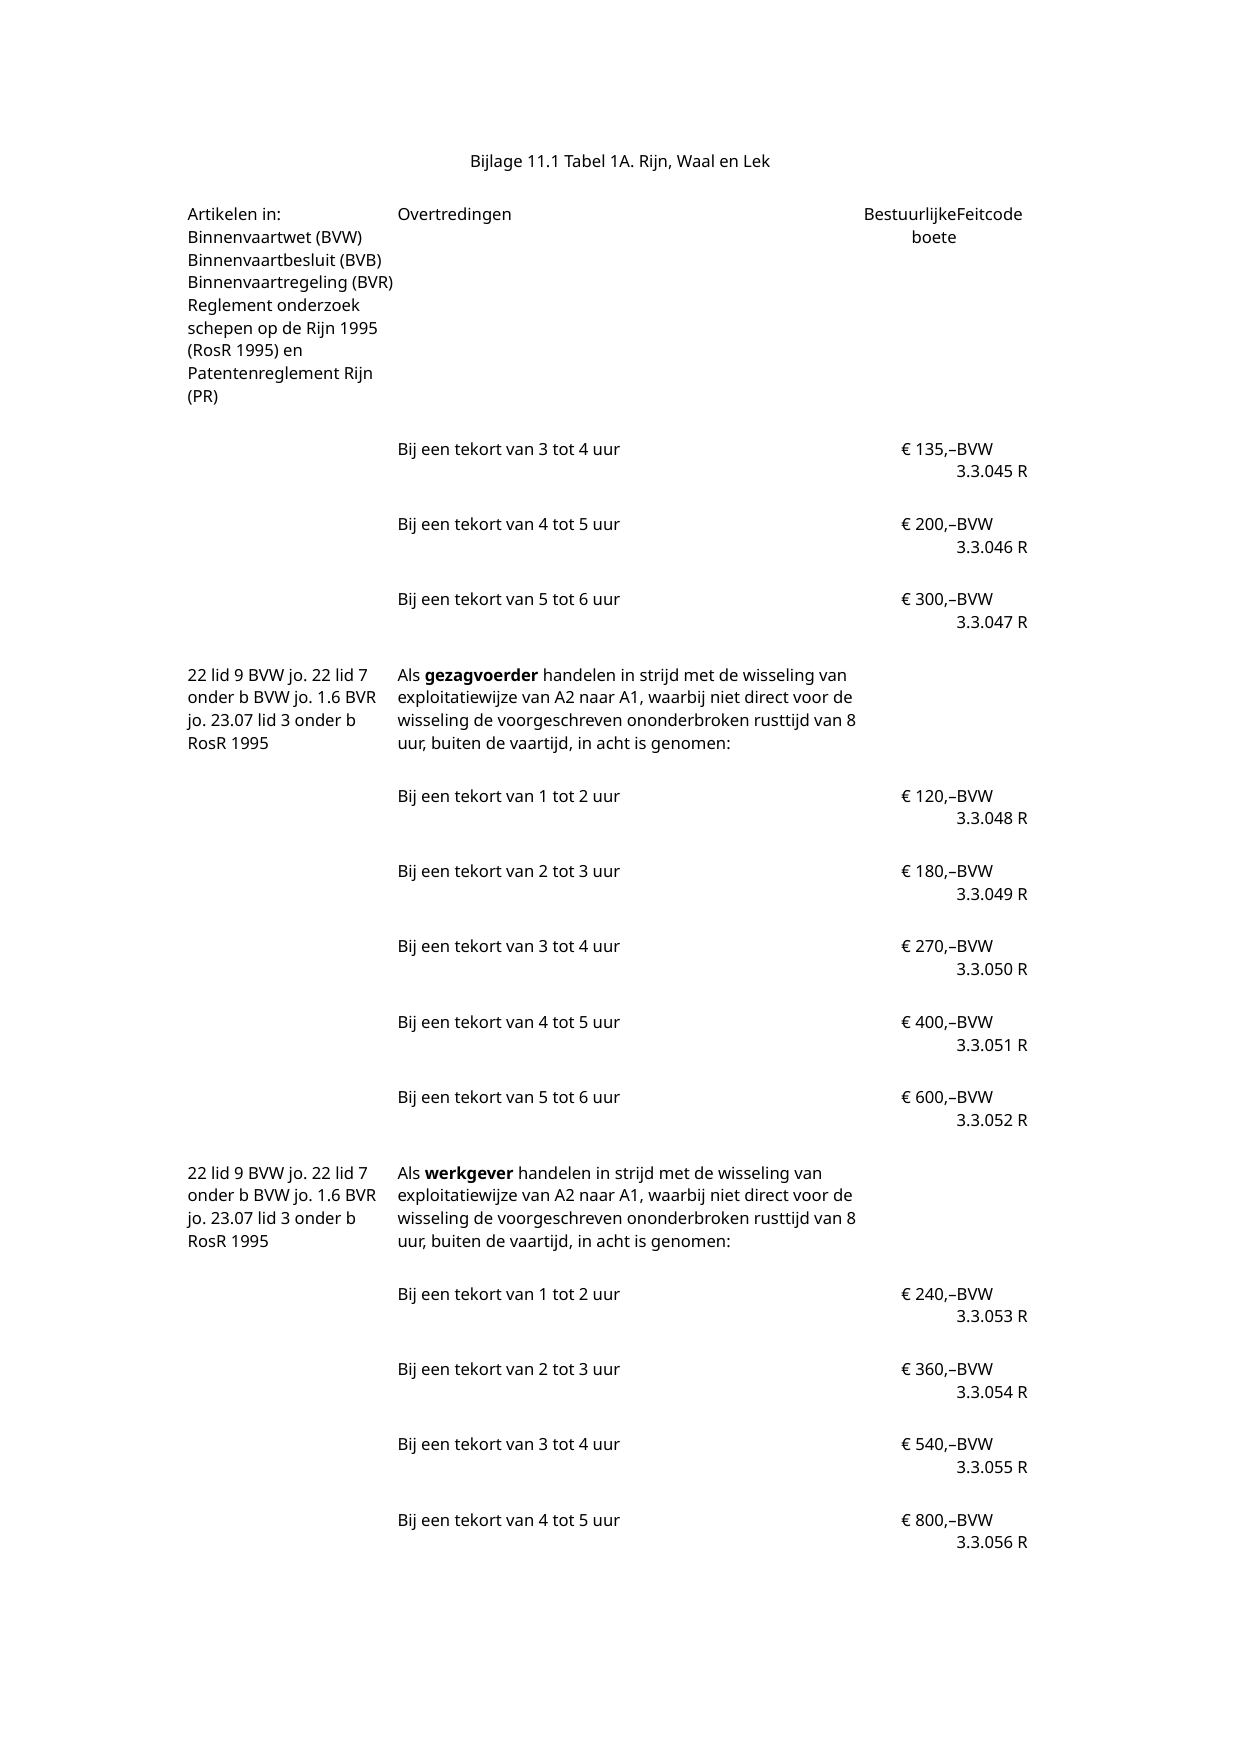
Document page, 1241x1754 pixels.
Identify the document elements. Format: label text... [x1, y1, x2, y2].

table_cell Overtredingen [397, 203, 860, 437]
table_cell Bij een tekort van 1 tot 2 uur [397, 784, 860, 859]
table_cell Bij een tekort van 4 tot 5 uur [397, 1508, 860, 1584]
table_cell € 180,– [860, 860, 956, 935]
table_cell [188, 437, 397, 663]
table_cell € 120,– [860, 784, 956, 859]
table_cell Als werkgever handelen in strijd met de wisseling van exploitatiewijze van A2 naar A1, waarbij niet direct voor de wisseling de voorgeschreven ononderbroken rusttijd van 8 uur, buiten de vaartijd, in acht is genomen: [397, 1161, 860, 1282]
table_cell Bij een tekort van 4 tot 5 uur [397, 513, 860, 588]
table_cell 22 lid 9 BVW jo. 22 lid 7 onder b BVW jo. 1.6 BVR jo. 23.07 lid 3 onder b RosR 1995 [188, 663, 397, 1161]
table_cell BVW 3.3.046 R [956, 513, 1053, 588]
table_cell BVW 3.3.051 R [956, 1010, 1053, 1086]
table_cell Bij een tekort van 5 tot 6 uur [397, 1086, 860, 1161]
table_cell Bij een tekort van 2 tot 3 uur [397, 860, 860, 935]
table_cell Bij een tekort van 3 tot 4 uur [397, 935, 860, 1010]
table_cell BVW 3.3.053 R [956, 1282, 1053, 1357]
table_cell Feitcode [956, 203, 1053, 437]
table_cell [860, 1161, 956, 1282]
table_cell [956, 663, 1053, 784]
table_cell € 200,– [860, 513, 956, 588]
table_cell Bij een tekort van 2 tot 3 uur [397, 1358, 860, 1433]
table_cell € 240,– [860, 1282, 956, 1357]
table_cell [860, 663, 956, 784]
table_cell BVW 3.3.047 R [956, 588, 1053, 663]
table_cell BVW 3.3.045 R [956, 437, 1053, 512]
table_cell Bij een tekort van 1 tot 2 uur [397, 1282, 860, 1357]
table_cell Artikelen in: Binnenvaartwet (BVW) Binnenvaartbesluit (BVB) Binnenvaartregeling (BVR) Reglement onderzoek schepen op de Rijn 1995 (RosR 1995) en Patentenreglement Rijn (PR) [188, 203, 397, 437]
table_cell BVW 3.3.052 R [956, 1086, 1053, 1161]
table_cell Bestuurlijke boete [860, 203, 956, 437]
table_cell BVW 3.3.056 R [956, 1508, 1053, 1584]
table_cell Bij een tekort van 3 tot 4 uur [397, 437, 860, 512]
table_cell € 800,– [860, 1508, 956, 1584]
table_cell € 135,– [860, 437, 956, 512]
table_cell BVW 3.3.049 R [956, 860, 1053, 935]
table_cell € 300,– [860, 588, 956, 663]
table_cell BVW 3.3.054 R [956, 1358, 1053, 1433]
table_cell Als gezagvoerder handelen in strijd met de wisseling van exploitatiewijze van A2 naar A1, waarbij niet direct voor de wisseling de voorgeschreven ononderbroken rusttijd van 8 uur, buiten de vaartijd, in acht is genomen: [397, 663, 860, 784]
table_cell € 540,– [860, 1433, 956, 1508]
table_cell Bij een tekort van 5 tot 6 uur [397, 588, 860, 663]
table_cell [956, 1161, 1053, 1282]
table_cell Bij een tekort van 3 tot 4 uur [397, 1433, 860, 1508]
table_cell BVW 3.3.050 R [956, 935, 1053, 1010]
table_cell € 270,– [860, 935, 956, 1010]
table_cell BVW 3.3.055 R [956, 1433, 1053, 1508]
table_cell Bij een tekort van 4 tot 5 uur [397, 1010, 860, 1086]
table_cell BVW 3.3.048 R [956, 784, 1053, 859]
table_cell € 400,– [860, 1010, 956, 1086]
table_cell € 600,– [860, 1086, 956, 1161]
table_cell € 360,– [860, 1358, 956, 1433]
table_header Bijlage 11.1 Tabel 1A. Rijn, Waal en Lek [188, 150, 1053, 203]
table_cell 22 lid 9 BVW jo. 22 lid 7 onder b BVW jo. 1.6 BVR jo. 23.07 lid 3 onder b RosR 1995 [188, 1161, 397, 1584]
